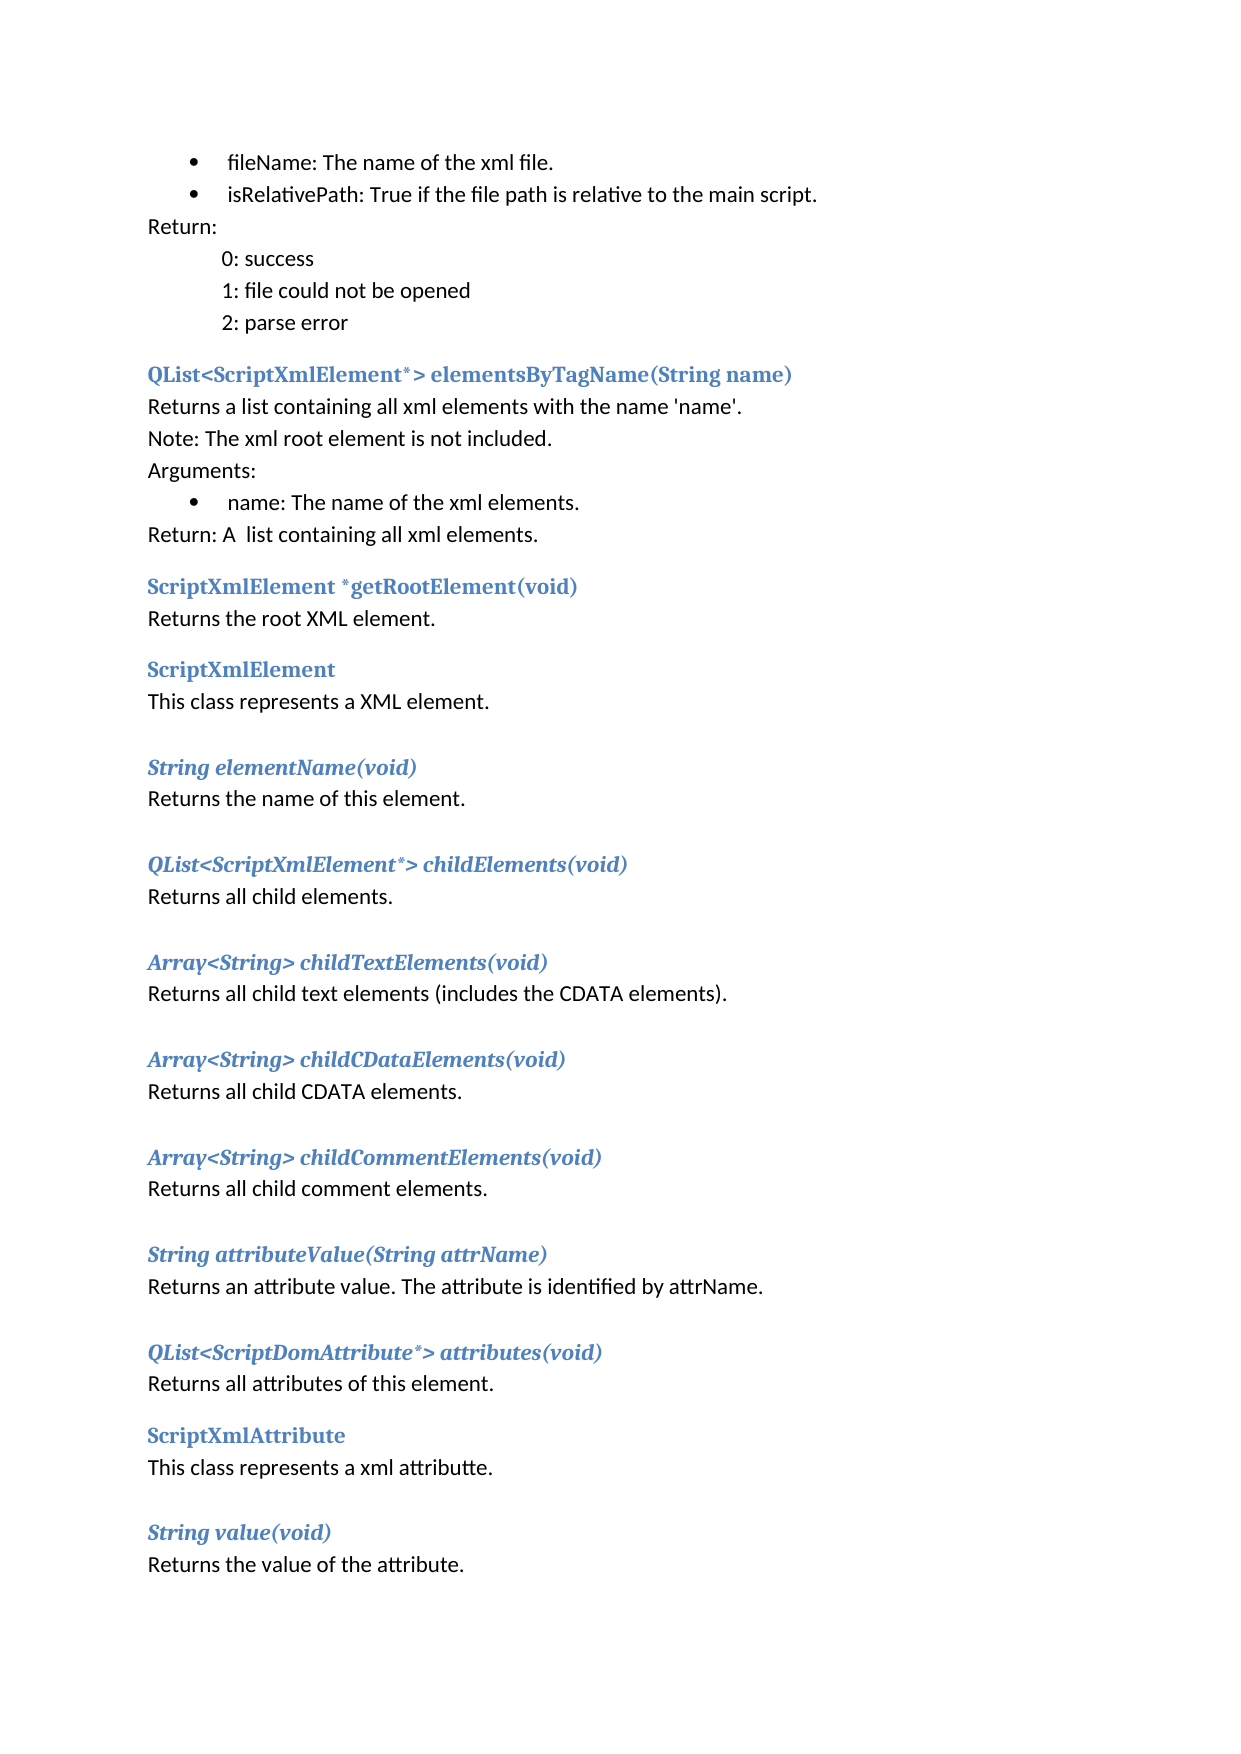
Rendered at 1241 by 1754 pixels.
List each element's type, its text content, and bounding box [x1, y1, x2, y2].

subtitle Array<String> childCommentElements(void) [148, 1144, 1093, 1171]
text 1: file could not be opened [221, 276, 1093, 304]
text Return: A list containing all xml elements. [148, 521, 1093, 548]
subtitle String attributeValue(String attrName) [148, 1242, 1093, 1268]
text This class represents a XML element. [148, 687, 1093, 715]
text Returns a list containing all xml elements with the name 'name'. [148, 392, 1093, 420]
subtitle QList<ScriptDomAttribute*> attributes(void) [148, 1339, 1093, 1366]
subtitle String elementName(void) [148, 754, 1093, 781]
text Return: [148, 212, 1093, 240]
subtitle ScriptXmlAttribute [148, 1422, 1093, 1449]
subtitle Array<String> childTextElements(void) [148, 949, 1093, 976]
text 2: parse error [221, 308, 1093, 337]
subtitle String value(void) [148, 1520, 1093, 1546]
subtitle Array<String> childCDataElements(void) [148, 1047, 1093, 1073]
list name: The name of the xml elements. [190, 488, 1093, 516]
text Returns the value of the attribute. [148, 1550, 1093, 1578]
text This class represents a xml attributte. [148, 1453, 1093, 1481]
subtitle ScriptXmlElement *getRootElement(void) [148, 573, 1093, 600]
subtitle QList<ScriptXmlElement*> childElements(void) [148, 852, 1093, 878]
text Returns all child text elements (includes the CDATA elements). [148, 979, 1093, 1007]
subtitle ScriptXmlElement [148, 657, 1093, 683]
text Returns all child elements. [148, 882, 1093, 910]
text Returns an attribute value. The attribute is identified by attrName. [148, 1272, 1093, 1300]
text Arguments: [148, 456, 1093, 484]
text Note: The xml root element is not included. [148, 424, 1093, 452]
text Returns all child comment elements. [148, 1174, 1093, 1202]
list isRelativePath: True if the file path is relative to the main script. [190, 180, 1093, 208]
subtitle QList<ScriptXmlElement*> elementsByTagName(String name) [148, 362, 1093, 388]
text Returns all attributes of this element. [148, 1369, 1093, 1397]
text Returns all child CDATA elements. [148, 1077, 1093, 1105]
list fileName: The name of the xml file. [190, 148, 1093, 176]
text 0: success [221, 244, 1093, 272]
text Returns the root XML element. [148, 604, 1093, 632]
text Returns the name of this element. [148, 784, 1093, 812]
